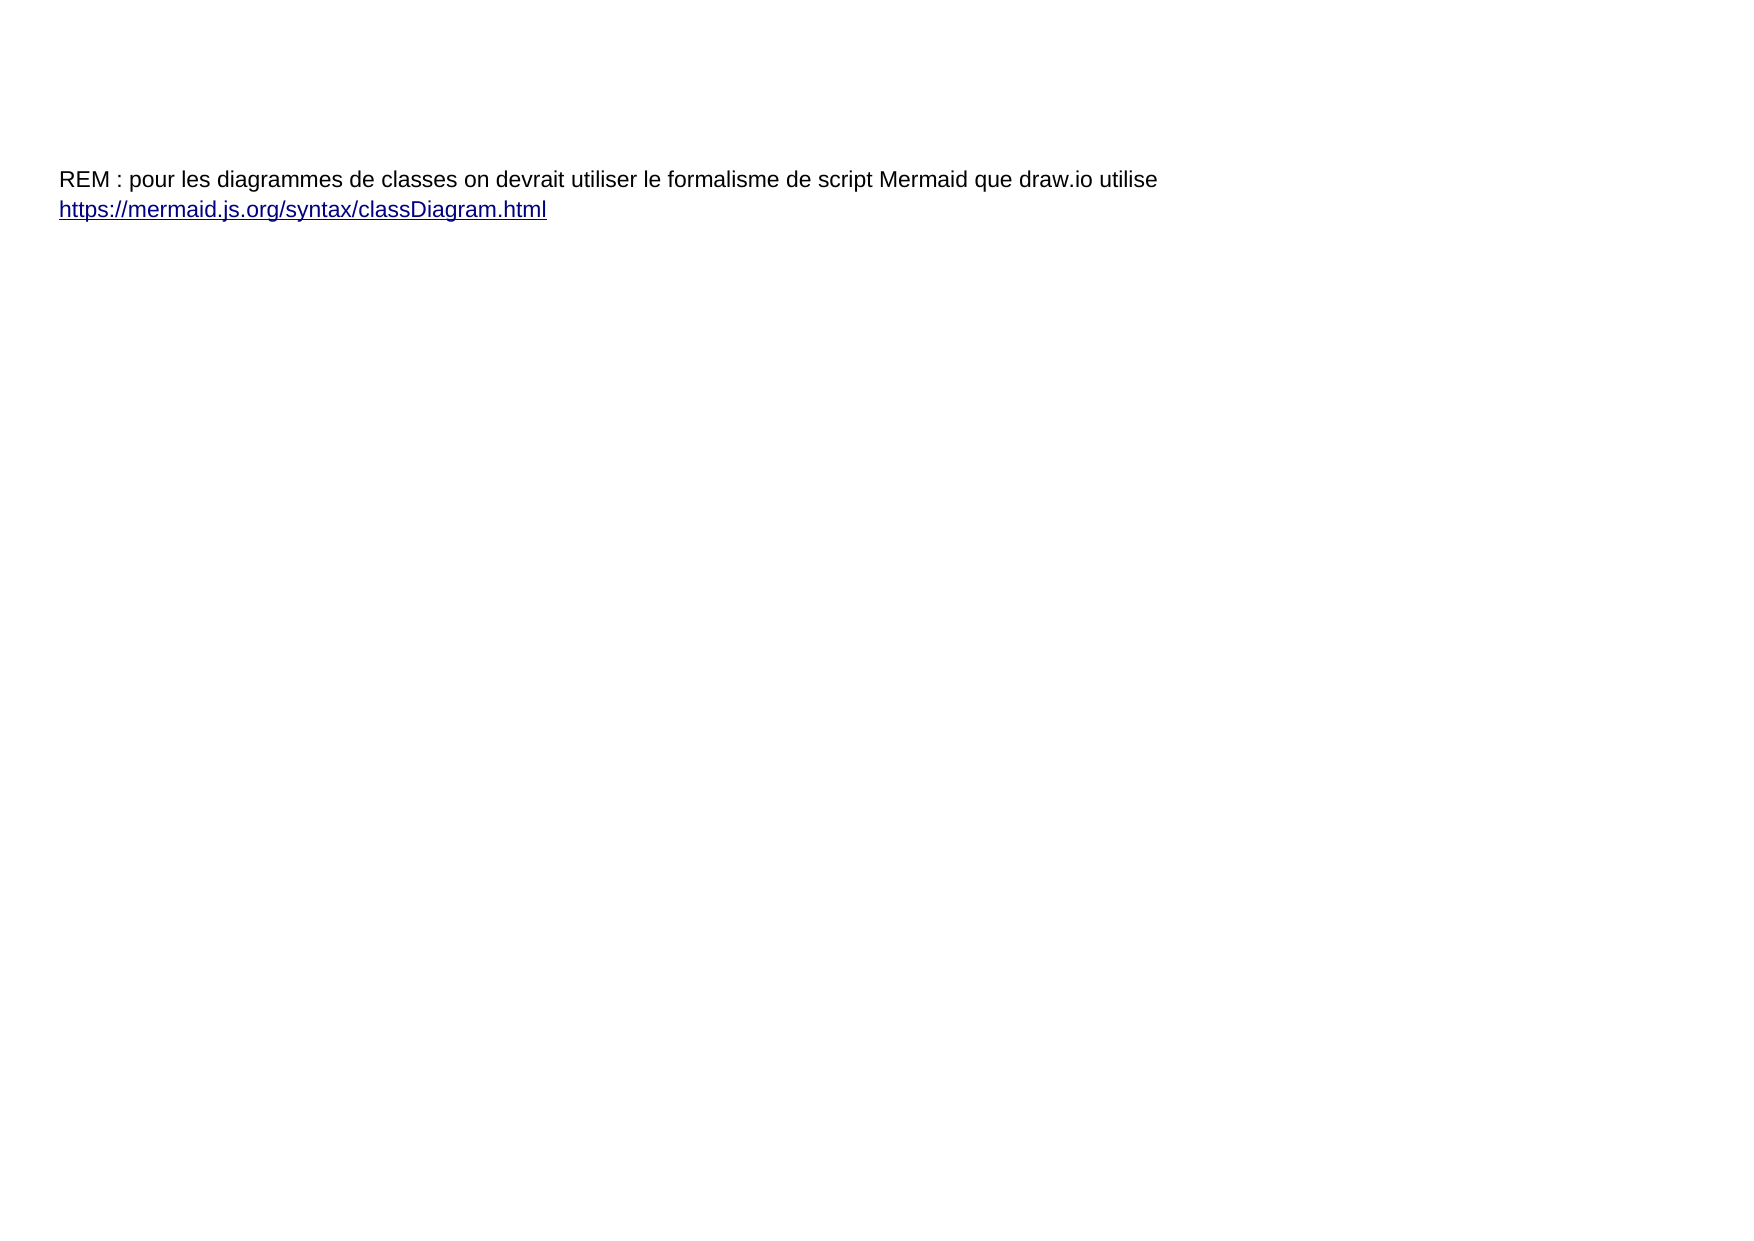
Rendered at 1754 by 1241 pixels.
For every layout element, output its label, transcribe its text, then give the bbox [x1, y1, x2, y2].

text REM : pour les diagrammes de classes on devrait utiliser le formalisme de script Mermaid que draw.io utilise [59, 166, 1695, 192]
text https://mermaid.js.org/syntax/classDiagram.html [59, 196, 1695, 222]
